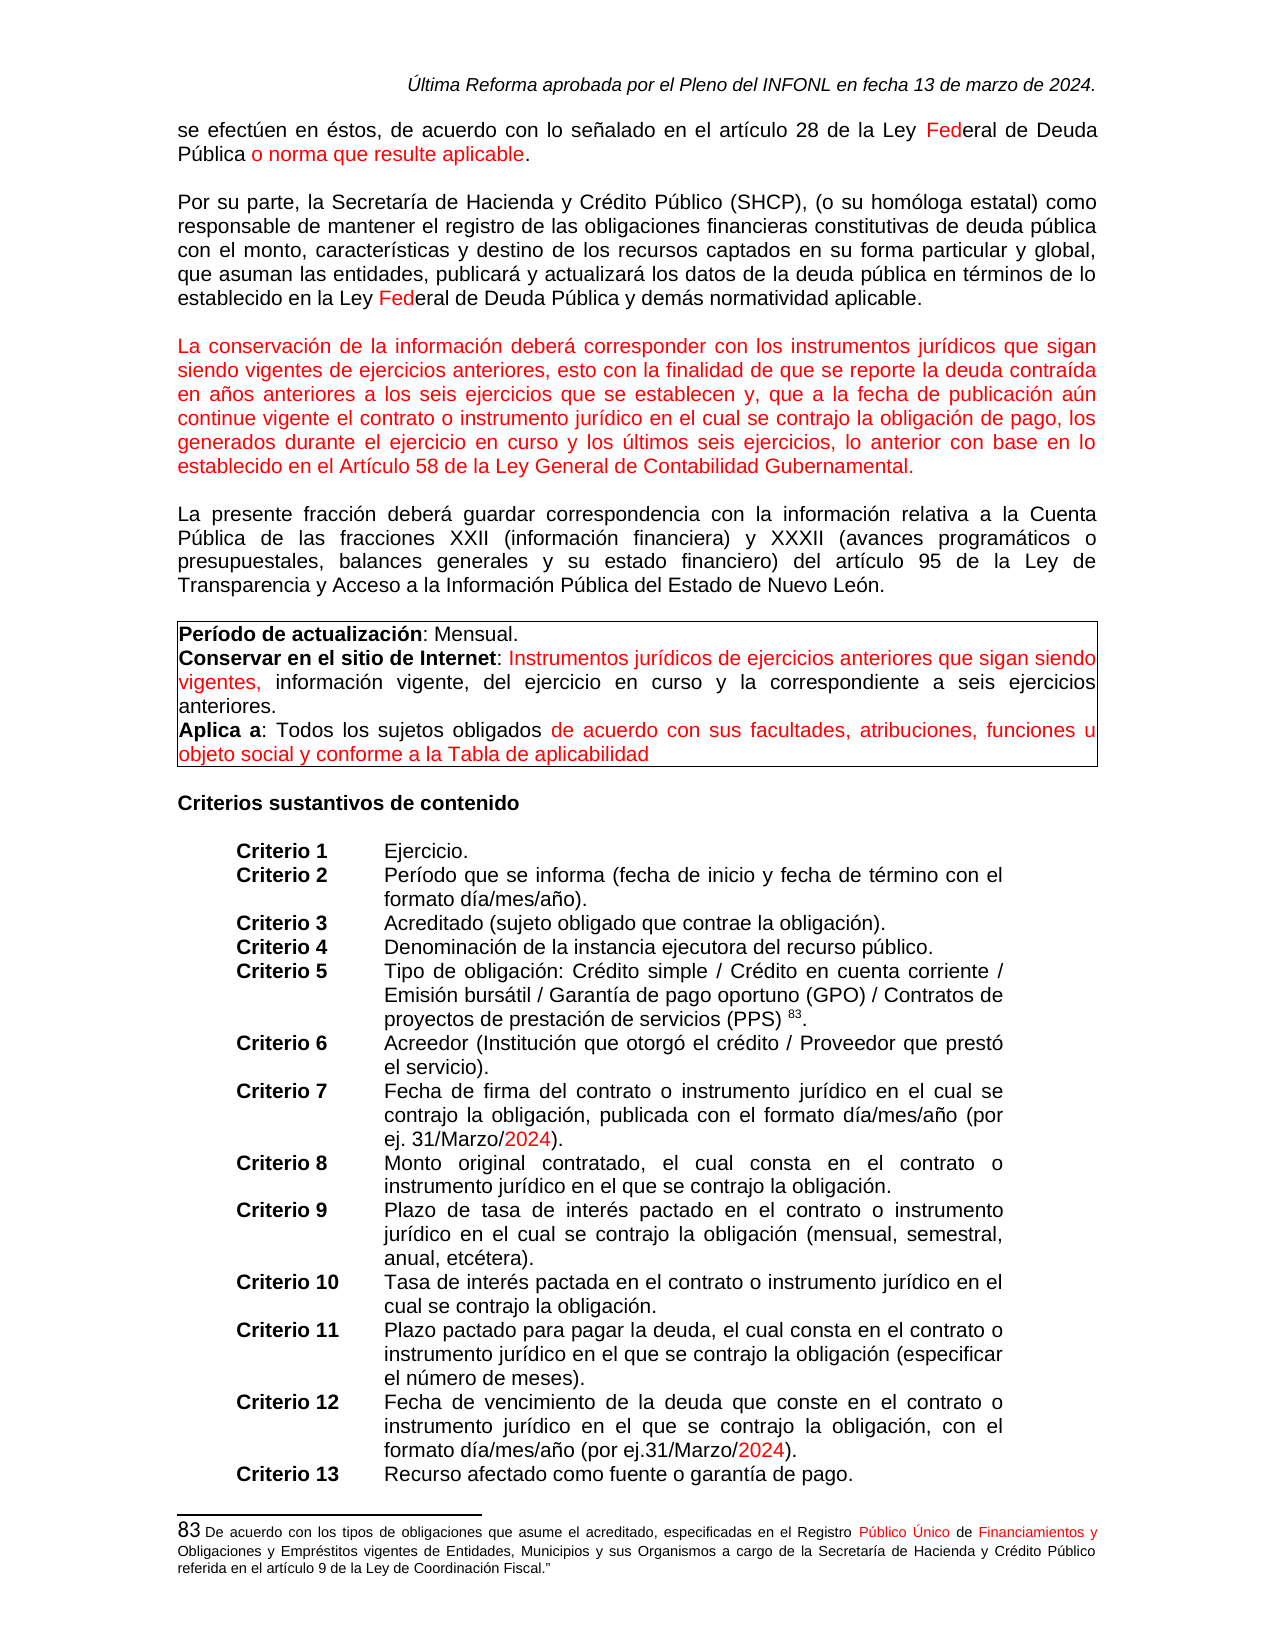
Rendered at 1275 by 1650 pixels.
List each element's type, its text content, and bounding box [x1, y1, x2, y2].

text Criterio 7 Fecha de firma del contrato o instrumento jurídico en el cual se contrajo la obligación, publicada con el formato día/mes/año (por ej. 31/Marzo/2024). [236, 1078, 1004, 1150]
text La conservación de la información deberá corresponder con los instrumentos jurídicos que sigan siendo vigentes de ejercicios anteriores, esto con la finalidad de que se reporte la deuda contraída en años anteriores a los seis ejercicios que se establecen y, que a la fecha de publicación aún continue vigente el contrato o instrumento jurídico en el cual se contrajo la obligación de pago, los generados durante el ejercicio en curso y los últimos seis ejercicios, lo anterior con base en lo establecido en el Artículo 58 de la Ley General de Contabilidad Gubernamental. [177, 334, 1098, 477]
text Criterio 8 Monto original contratado, el cual consta en el contrato o instrumento jurídico en el que se contrajo la obligación. [236, 1150, 1004, 1198]
text Criterio 5 Tipo de obligación: Crédito simple / Crédito en cuenta corriente / Emisión bursátil / Garantía de pago oportuno (GPO) / Contratos de proyectos de prestación de servicios (PPS) . [236, 959, 1004, 1031]
text La presente fracción deberá guardar correspondencia con la información relativa a la Cuenta Pública de las fracciones XXII (información financiera) y XXXII (avances programáticos o presupuestales, balances generales y su estado financiero) del artículo 95 de la Ley de Transparencia y Acceso a la Información Pública del Estado de Nuevo León. [177, 501, 1098, 597]
text Criterio 11 Plazo pactado para pagar la deuda, el cual consta en el contrato o instrumento jurídico en el que se contrajo la obligación (especificar el número de meses). [236, 1318, 1004, 1390]
text Conservar en el sitio de Internet: Instrumentos jurídicos de ejercicios anteriores que sigan siendo vigentes, información vigente, del ejercicio en curso y la correspondiente a seis ejercicios anteriores. [178, 645, 1097, 717]
text Criterio 9 Plazo de tasa de interés pactado en el contrato o instrumento jurídico en el cual se contrajo la obligación (mensual, semestral, anual, etcétera). [236, 1198, 1004, 1270]
text Criterio 12 Fecha de vencimiento de la deuda que conste en el contrato o instrumento jurídico en el que se contrajo la obligación, con el formato día/mes/año (por ej.31/Marzo/2024). [236, 1390, 1004, 1462]
text Aplica a: Todos los sujetos obligados de acuerdo con sus facultades, atribuciones, funciones u objeto social y conforme a la Tabla de aplicabilidad [178, 717, 1097, 766]
text De acuerdo con los tipos de obligaciones que asume el acreditado, especificadas en el Registro Público Único de Financiamientos y Obligaciones y Empréstitos vigentes de Entidades, Municipios y sus Organismos a cargo de la Secretaría de Hacienda y Crédito Público referida en el artículo 9 de la Ley de Coordinación Fiscal.” [177, 1515, 1098, 1576]
text Criterio 2 Período que se informa (fecha de inicio y fecha de término con el formato día/mes/año). [236, 863, 1004, 911]
text Criterio 10 Tasa de interés pactada en el contrato o instrumento jurídico en el cual se contrajo la obligación. [236, 1270, 1004, 1318]
text Por su parte, la Secretaría de Hacienda y Crédito Público (SHCP), (o su homóloga estatal) como responsable de mantener el registro de las obligaciones financieras constitutivas de deuda pública con el monto, características y destino de los recursos captados en su forma particular y global, que asuman las entidades, publicará y actualizará los datos de la deuda pública en términos de lo establecido en la Ley Federal de Deuda Pública y demás normatividad aplicable. [177, 190, 1098, 310]
text Criterio 1 Ejercicio. [236, 839, 1004, 863]
text Criterios sustantivos de contenido [177, 791, 1009, 815]
text Criterio 4 Denominación de la instancia ejecutora del recurso público. [236, 935, 1004, 959]
text se efectúen en éstos, de acuerdo con lo señalado en el artículo 28 de la Ley Federal de Deuda Pública o norma que resulte aplicable. [177, 118, 1098, 166]
text Criterio 3 Acreditado (sujeto obligado que contrae la obligación). [236, 911, 1004, 935]
text Período de actualización: Mensual. [178, 622, 1097, 645]
text Criterio 13 Recurso afectado como fuente o garantía de pago. [236, 1462, 1004, 1486]
text Criterio 6 Acreedor (Institución que otorgó el crédito / Proveedor que prestó el servicio). [236, 1031, 1004, 1078]
